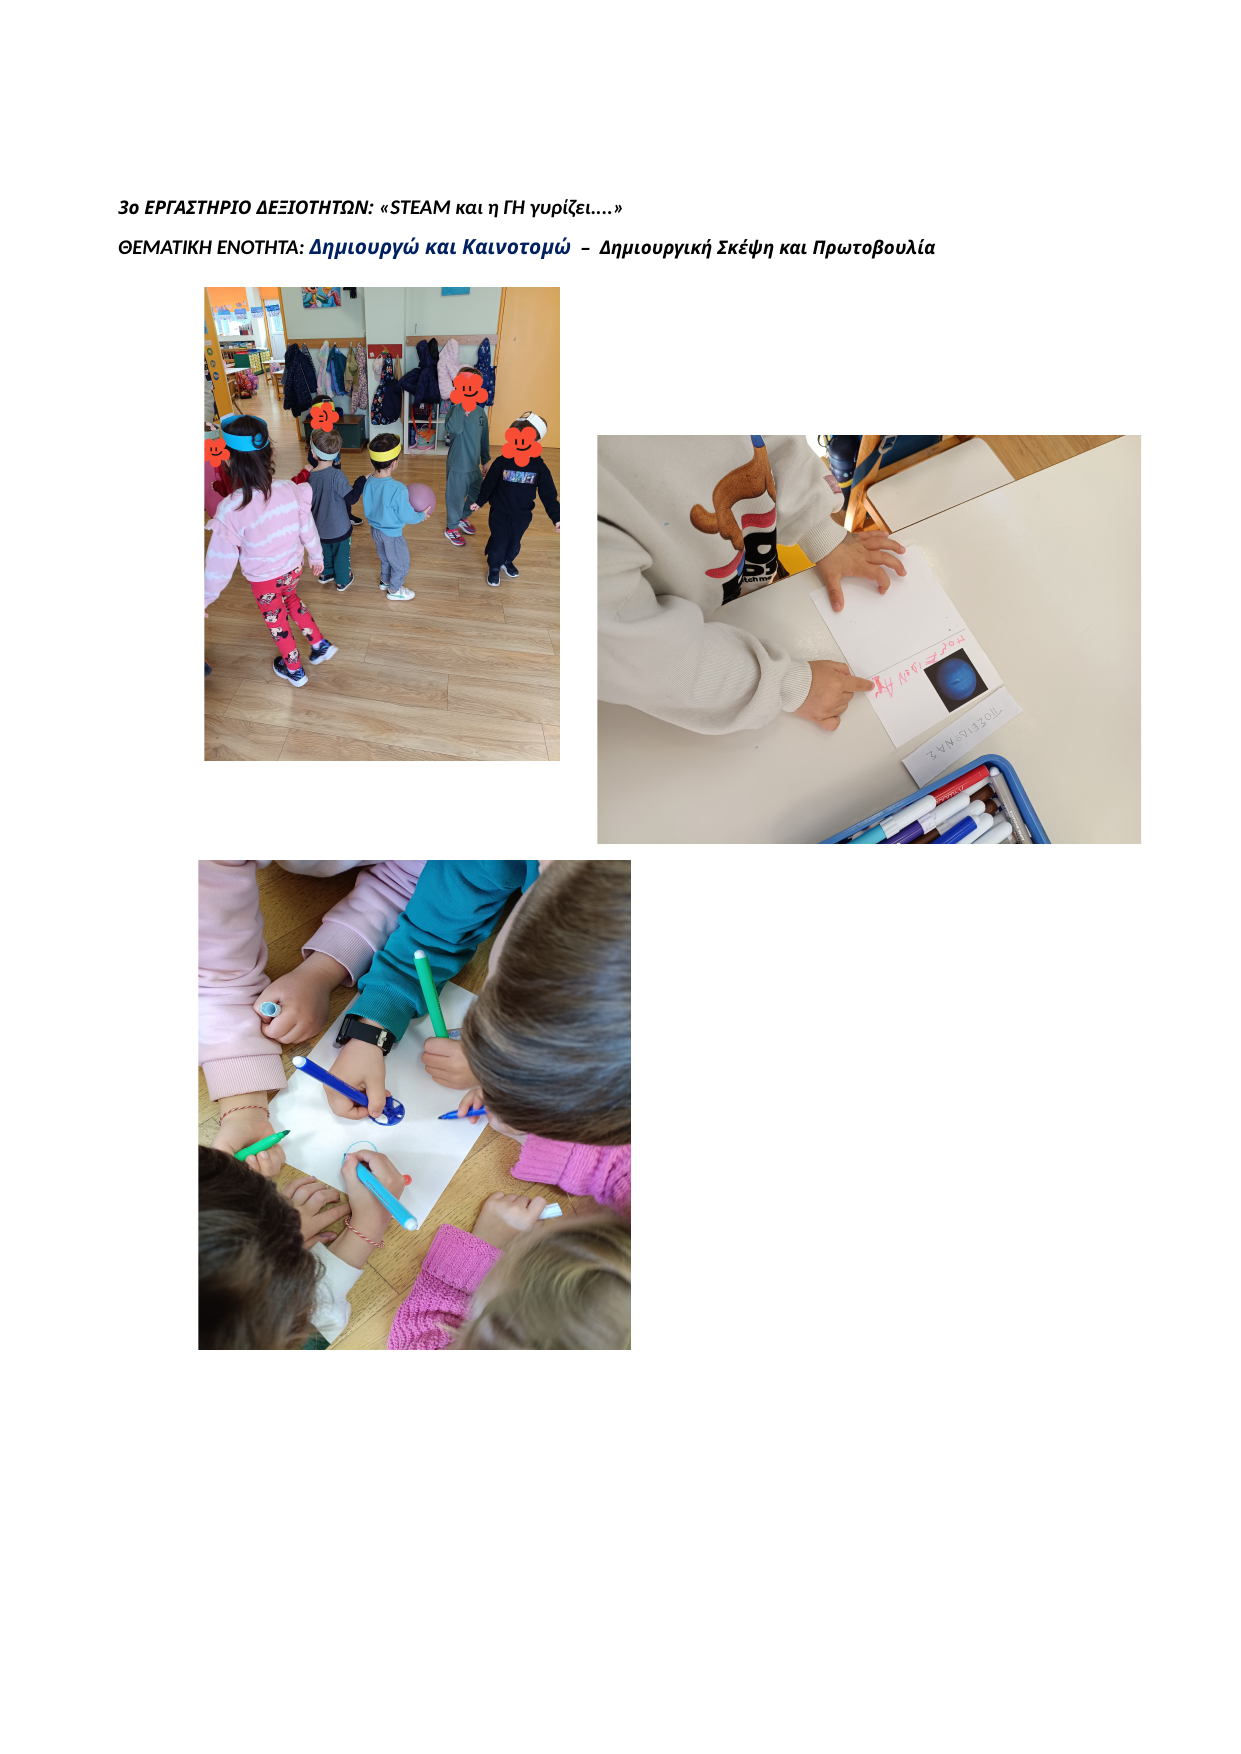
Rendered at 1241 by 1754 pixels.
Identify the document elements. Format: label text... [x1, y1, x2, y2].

picture [471, 885, 508, 896]
picture [198, 860, 631, 1350]
text 3ο ΕΡΓΑΣΤΗΡΙΟ ΔΕΞΙΟΤΗΤΩΝ: «STEAM και η ΓΗ γυρίζει....» [118, 194, 1122, 220]
picture [481, 901, 502, 908]
picture [597, 435, 1142, 844]
picture [463, 931, 474, 939]
picture [512, 860, 526, 881]
picture [204, 287, 560, 761]
text ΘΕΜΑΤΙΚΗ ΕΝΟΤΗΤΑ: Δημιουργώ και Καινοτομώ – Δημιουργική Σκέψη και Πρωτοβουλία [118, 232, 1122, 261]
